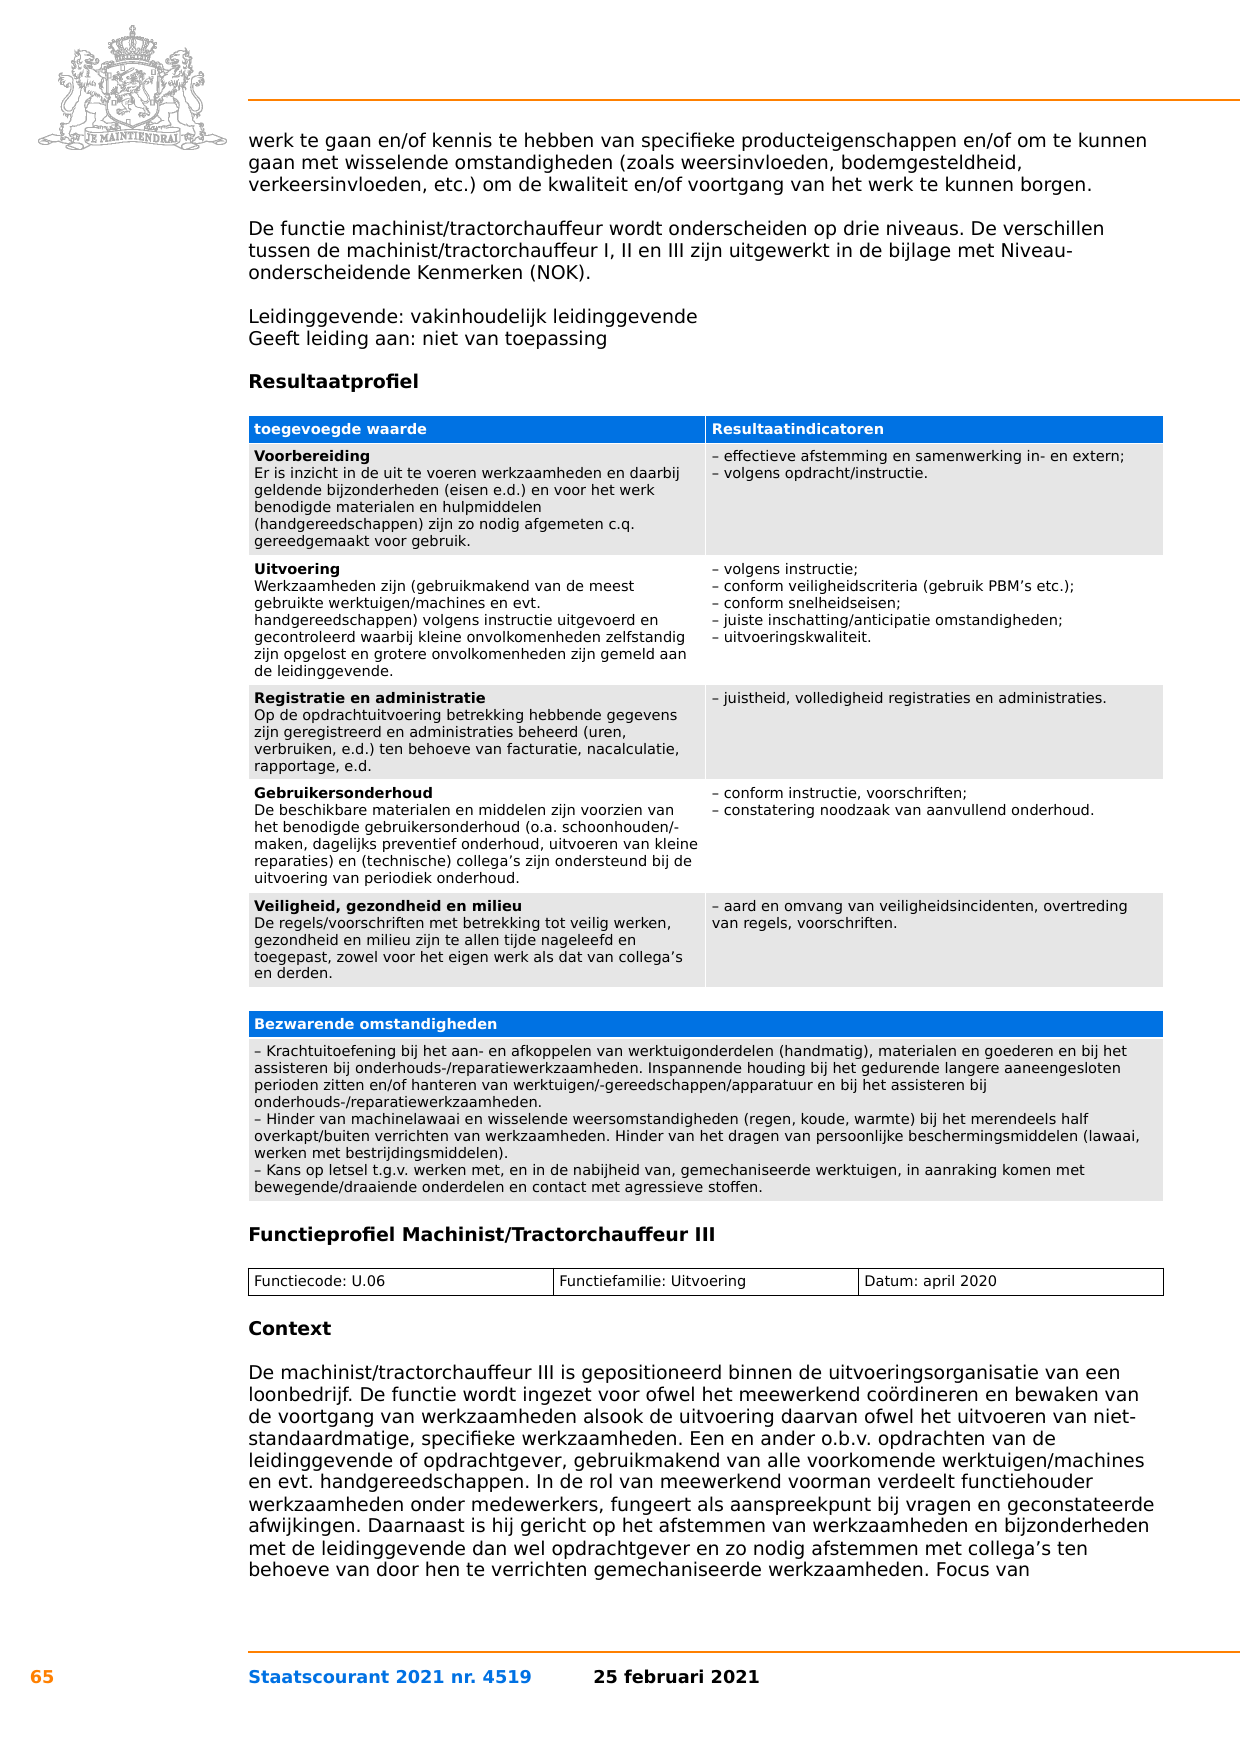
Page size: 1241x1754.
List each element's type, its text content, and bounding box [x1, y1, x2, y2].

subtitle Resultaatprofiel [248, 371, 1163, 393]
table_cell Veiligheid, gezondheid en milieu De regels/voorschriften met betrekking tot veilig werken, gezondheid en milieu zijn te allen tijde nageleefd en toegepast, zowel voor het eigen werk als dat van collega’s en derden. [249, 893, 705, 987]
table_cell Voorbereiding Er is inzicht in de uit te voeren werkzaamheden en daarbij geldende bijzonderheden (eisen e.d.) en voor het werk benodigde materialen en hulpmiddelen (handgereedschappen) zijn zo nodig afgemeten c.q. gereedgemaakt voor gebruik. [249, 444, 705, 555]
table_cell Registratie en administratie Op de opdrachtuitvoering betrekking hebbende gegevens zijn geregistreerd en administraties beheerd (uren, verbruiken, e.d.) ten behoeve van facturatie, nacalculatie, rapportage, e.d. [249, 685, 705, 779]
table_header Datum: april 2020 [859, 1269, 1163, 1295]
text Geeft leiding aan: niet van toepassing [248, 327, 1163, 349]
table_header Functiecode: U.06 [249, 1269, 553, 1295]
table_cell – juistheid, volledigheid registraties en administraties. [706, 685, 1163, 779]
table_cell – effectieve afstemming en samenwerking in- en extern; – volgens opdracht/instructie. [706, 444, 1163, 555]
table_header Bezwarende omstandigheden [249, 1011, 1163, 1037]
text De functie machinist/tractorchauffeur wordt onderscheiden op drie niveaus. De verschillen tussen de machinist/tractorchauffeur I, II en III zijn uitgewerkt in de bijlage met Niveau-onderscheidende Kenmerken (NOK). [248, 218, 1163, 284]
text werk te gaan en/of kennis te hebben van specifieke producteigenschappen en/of om te kunnen gaan met wisselende omstandigheden (zoals weersinvloeden, bodemgesteldheid, verkeersinvloeden, etc.) om de kwaliteit en/of voortgang van het werk te kunnen borgen. [248, 130, 1163, 196]
text Leidinggevende: vakinhoudelijk leidinggevende [248, 306, 1163, 327]
table_cell – conform instructie, voorschriften; – constatering noodzaak van aanvullend onderhoud. [706, 781, 1163, 892]
table_header Resultaatindicatoren [706, 416, 1163, 443]
table_cell – volgens instructie; – conform veiligheidscriteria (gebruik PBM’s etc.); – conform snelheidseisen; – juiste inschatting/anticipatie omstandigheden; – uitvoeringskwaliteit. [706, 556, 1163, 684]
picture [38, 25, 227, 150]
table_cell Uitvoering Werkzaamheden zijn (gebruikmakend van de meest gebruikte werktuigen/machines en evt. handgereedschappen) volgens instructie uitgevoerd en gecontroleerd waarbij kleine onvolkomenheden zelfstandig zijn opgelost en grotere onvolkomenheden zijn gemeld aan de leidinggevende. [249, 556, 705, 684]
table_cell – Krachtuitoefening bij het aan- en afkoppelen van werktuigonderdelen (handmatig), materialen en goederen en bij het assisteren bij onderhouds-/reparatiewerkzaamheden. Inspannende houding bij het gedurende langere aaneengesloten perioden zitten en/of hanteren van werktuigen/-gereedschappen/apparatuur en bij het assisteren bij onderhouds-/reparatiewerkzaamheden. – Hinder van machinelawaai en wisselende weersomstandigheden (regen, koude, warmte) bij het merendeels half overkapt/buiten verrichten van werkzaamheden. Hinder van het dragen van persoonlijke beschermingsmiddelen (lawaai, werken met bestrijdingsmiddelen). – Kans op letsel t.g.v. werken met, en in de nabijheid van, gemechaniseerde werktuigen, in aanraking komen met bewegende/draaiende onderdelen en contact met agressieve stoffen. [249, 1039, 1163, 1201]
table_cell Gebruikersonderhoud De beschikbare materialen en middelen zijn voorzien van het benodigde gebruikersonderhoud (o.a. schoonhouden/-maken, dagelijks preventief onderhoud, uitvoeren van kleine reparaties) en (technische) collega’s zijn ondersteund bij de uitvoering van periodiek onderhoud. [249, 781, 705, 892]
subtitle Context [248, 1318, 1163, 1340]
table_header Functiefamilie: Uitvoering [554, 1269, 858, 1295]
text De machinist/tractorchauffeur III is gepositioneerd binnen de uitvoeringsorganisatie van een loonbedrijf. De functie wordt ingezet voor ofwel het meewerkend coördineren en bewaken van de voortgang van werkzaamheden alsook de uitvoering daarvan ofwel het uitvoeren van niet-standaardmatige, specifieke werkzaamheden. Een en ander o.b.v. opdrachten van de leidinggevende of opdrachtgever, gebruikmakend van alle voorkomende werktuigen/machines en evt. handgereedschappen. In de rol van meewerkend voorman verdeelt functiehouder werkzaamheden onder medewerkers, fungeert als aanspreekpunt bij vragen en geconstateerde afwijkingen. Daarnaast is hij gericht op het afstemmen van werkzaamheden en bijzonderheden met de leidinggevende dan wel opdrachtgever en zo nodig afstemmen met collega’s ten behoeve van door hen te verrichten gemechaniseerde werkzaamheden. Focus van [248, 1362, 1163, 1581]
table_cell – aard en omvang van veiligheidsincidenten, overtreding van regels, voorschriften. [706, 893, 1163, 987]
table_header toegevoegde waarde [249, 416, 705, 443]
subtitle Functieprofiel Machinist/Tractorchauffeur III [248, 1223, 1163, 1246]
